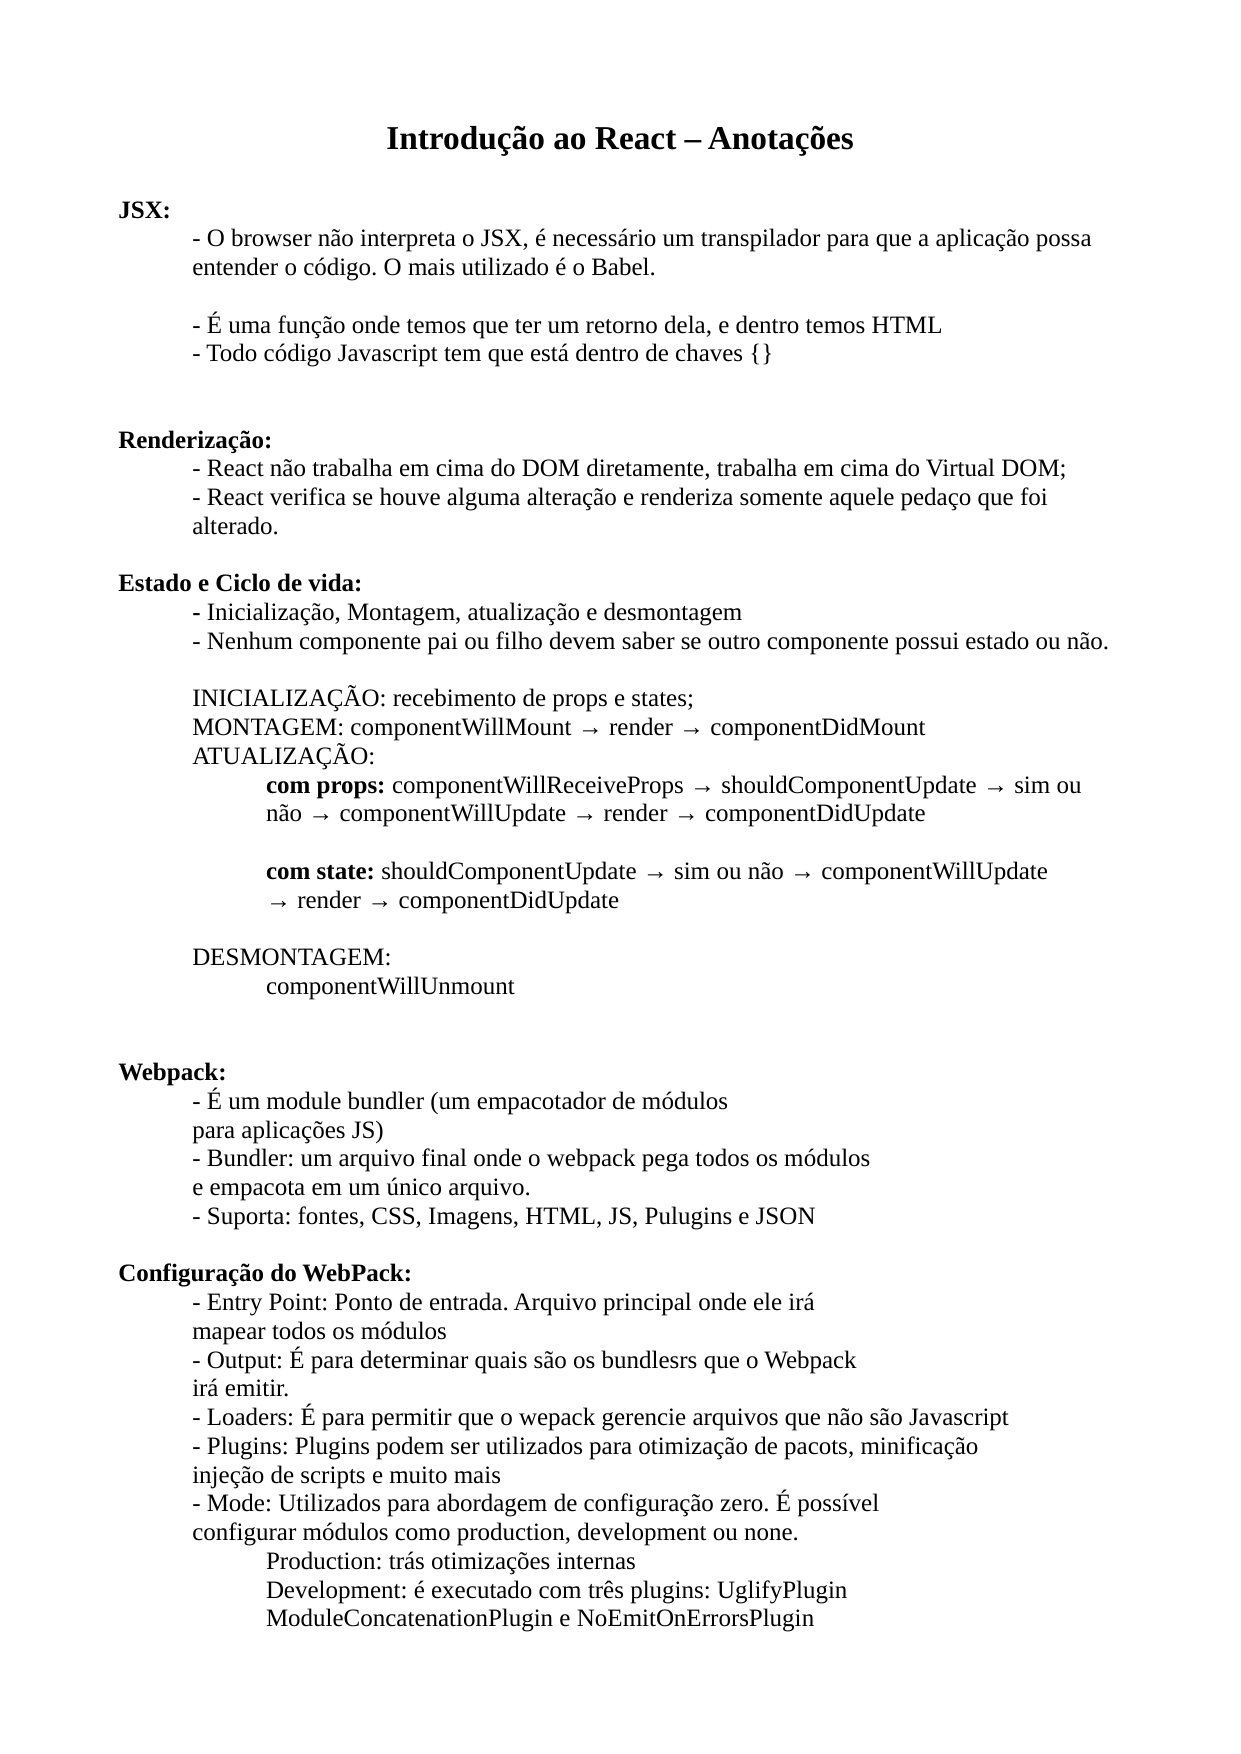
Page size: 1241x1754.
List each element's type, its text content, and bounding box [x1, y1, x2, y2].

text Renderização: [118, 425, 1122, 453]
text mapear todos os módulos [118, 1316, 1122, 1345]
text INICIALIZAÇÃO: recebimento de props e states; [118, 683, 1122, 712]
text DESMONTAGEM: [118, 942, 1122, 971]
text ModuleConcatenationPlugin e NoEmitOnErrorsPlugin [118, 1603, 1122, 1632]
text injeção de scripts e muito mais [118, 1460, 1122, 1488]
text configurar módulos como production, development ou none. [118, 1517, 1122, 1546]
text Introdução ao React – Anotações [118, 118, 1122, 156]
text - O browser não interpreta o JSX, é necessário um transpilador para que a aplicação possa entender o código. O mais utilizado é o Babel. [118, 223, 1122, 281]
text - Mode: Utilizados para abordagem de configuração zero. É possível [118, 1488, 1122, 1517]
text para aplicações JS) [118, 1115, 1122, 1143]
text - React não trabalha em cima do DOM diretamente, trabalha em cima do Virtual DOM; [118, 453, 1122, 482]
text - React verifica se houve alguma alteração e renderiza somente aquele pedaço que foi alterado. [118, 482, 1122, 540]
text JSX: [118, 195, 1122, 223]
text com props: componentWillReceiveProps → shouldComponentUpdate → sim ou não → componentWillUpdate → render → componentDidUpdate [118, 770, 1122, 827]
text - É um module bundler (um empacotador de módulos [118, 1086, 1122, 1115]
text - Nenhum componente pai ou filho devem saber se outro componente possui estado ou não. [118, 626, 1122, 655]
text - Plugins: Plugins podem ser utilizados para otimização de pacots, minificação [118, 1431, 1122, 1460]
text - Inicialização, Montagem, atualização e desmontagem [118, 597, 1122, 626]
text - Loaders: É para permitir que o wepack gerencie arquivos que não são Javascript [118, 1402, 1122, 1431]
text irá emitir. [118, 1373, 1122, 1402]
text e empacota em um único arquivo. [118, 1172, 1122, 1201]
text - Bundler: um arquivo final onde o webpack pega todos os módulos [118, 1143, 1122, 1172]
text Webpack: [118, 1057, 1122, 1086]
text componentWillUnmount [118, 971, 1122, 1000]
text - Todo código Javascript tem que está dentro de chaves {} [118, 338, 1122, 367]
text - Entry Point: Ponto de entrada. Arquivo principal onde ele irá [118, 1287, 1122, 1316]
text - Output: É para determinar quais são os bundlesrs que o Webpack [118, 1345, 1122, 1373]
text ATUALIZAÇÃO: [118, 741, 1122, 770]
text Development: é executado com três plugins: UglifyPlugin [118, 1575, 1122, 1603]
text com state: shouldComponentUpdate → sim ou não → componentWillUpdate → render → componentDidUpdate [118, 856, 1122, 913]
text Estado e Ciclo de vida: [118, 568, 1122, 597]
text Configuração do WebPack: [118, 1258, 1122, 1287]
text - É uma função onde temos que ter um retorno dela, e dentro temos HTML [118, 310, 1122, 338]
text MONTAGEM: componentWillMount → render → componentDidMount [118, 712, 1122, 741]
text Production: trás otimizações internas [118, 1546, 1122, 1575]
text - Suporta: fontes, CSS, Imagens, HTML, JS, Pulugins e JSON [118, 1201, 1122, 1230]
